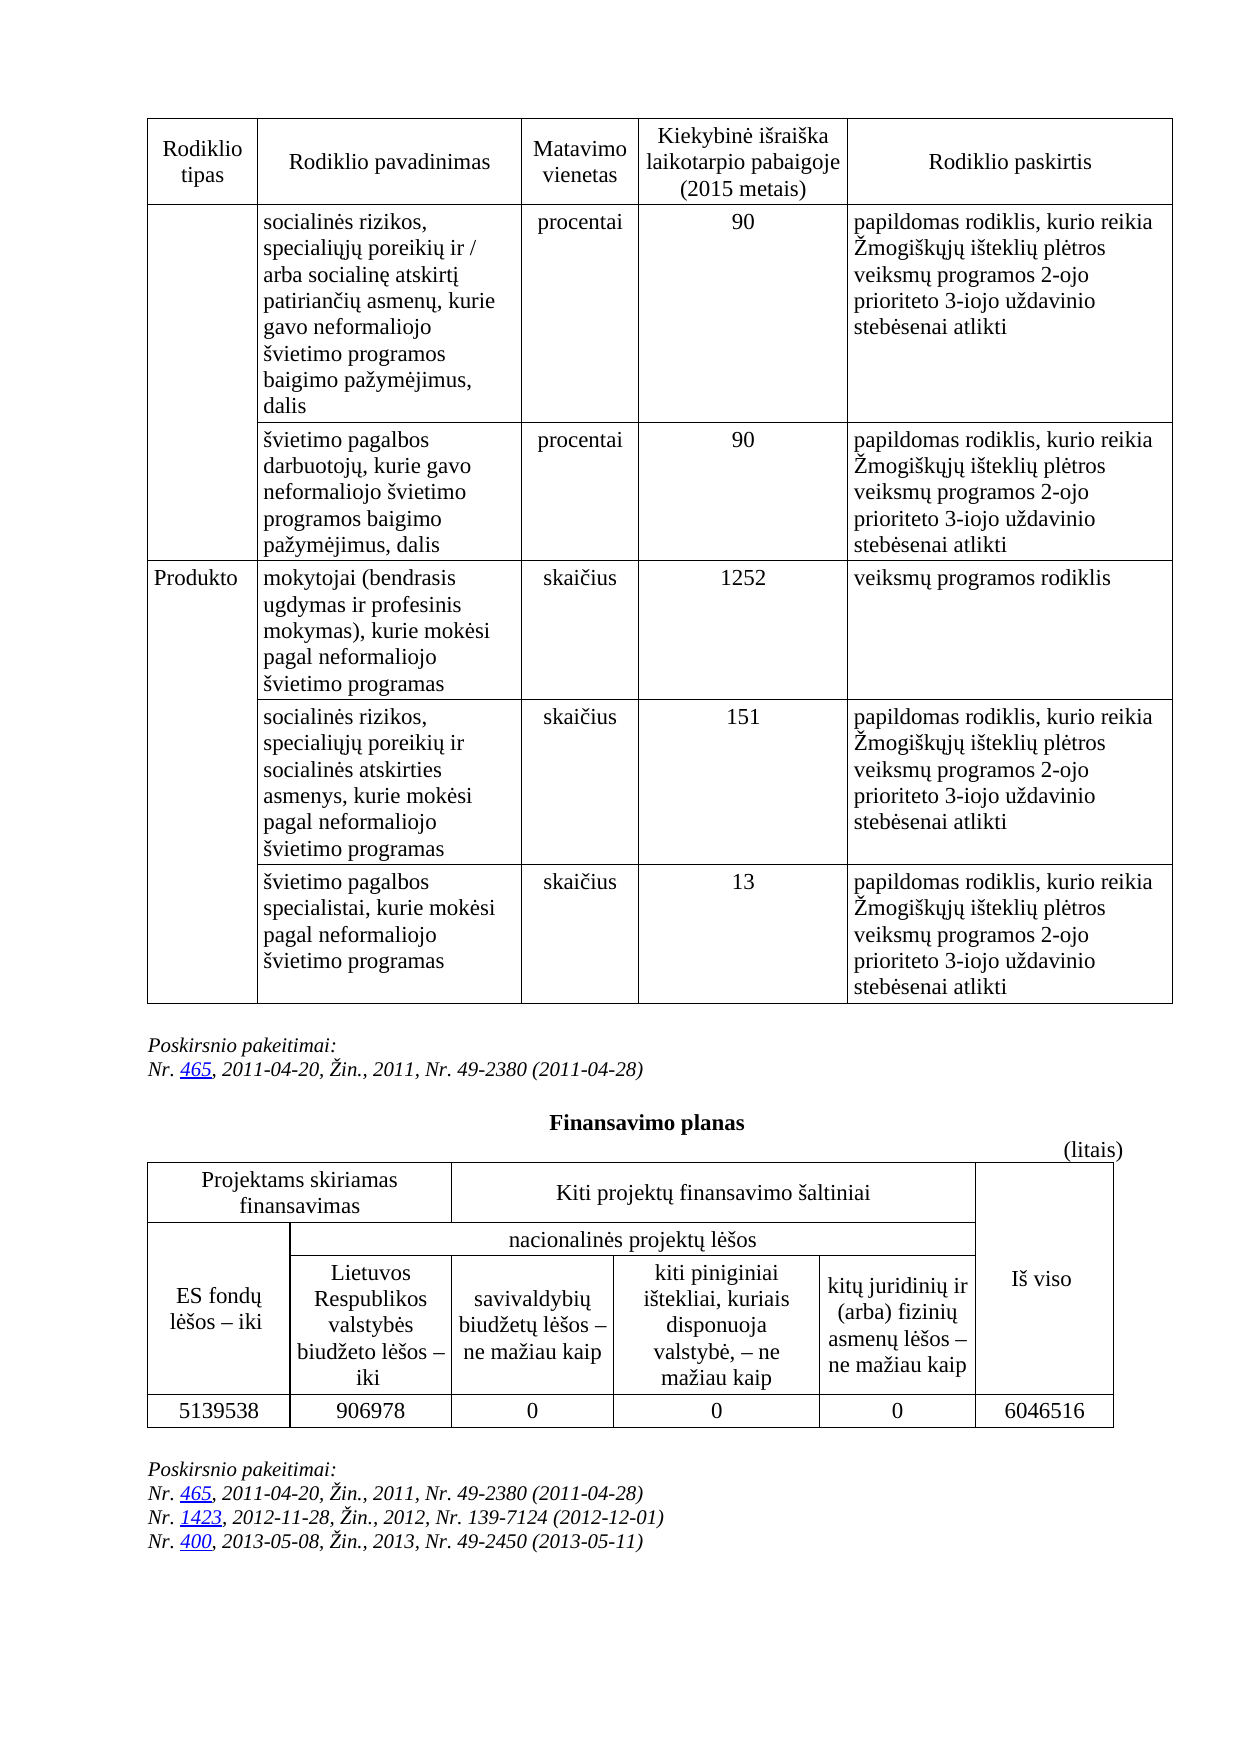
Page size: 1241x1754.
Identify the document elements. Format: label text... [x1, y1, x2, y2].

table_cell socialinės rizikos, specialiųjų poreikių ir socialinės atskirties asmenys, kurie mokėsi pagal neformaliojo švietimo programas [258, 700, 521, 864]
table_header Rodiklio tipas [148, 119, 257, 204]
table_cell 0 [820, 1395, 975, 1427]
table_cell 906978 [291, 1395, 451, 1427]
table_header Rodiklio pavadinimas [258, 119, 521, 204]
text Poskirsnio pakeitimai: [148, 1032, 1152, 1057]
text (litais) [148, 1136, 1152, 1162]
table_cell 6046516 [976, 1395, 1113, 1427]
table_cell kiti piniginiai ištekliai, kuriais disponuoja valstybė, – ne mažiau kaip [614, 1256, 819, 1393]
table_cell mokytojai (bendrasis ugdymas ir profesinis mokymas), kurie mokėsi pagal neformaliojo švietimo programas [258, 561, 521, 699]
table_cell papildomas rodiklis, kurio reikia Žmogiškųjų išteklių plėtros veiksmų programos 2-ojo prioriteto 3-iojo uždavinio stebėsenai atlikti [848, 700, 1172, 864]
table_cell 151 [639, 700, 847, 864]
table_cell skaičius [522, 700, 638, 864]
table_cell papildomas rodiklis, kurio reikia Žmogiškųjų išteklių plėtros veiksmų programos 2-ojo prioriteto 3-iojo uždavinio stebėsenai atlikti [848, 865, 1172, 1003]
table_cell kitų juridinių ir (arba) fizinių asmenų lėšos – ne mažiau kaip [820, 1256, 975, 1393]
table_cell ES fondų lėšos – iki [148, 1223, 289, 1393]
text Poskirsnio pakeitimai: [148, 1457, 1152, 1481]
table_header Iš viso [976, 1163, 1113, 1393]
table_header Rodiklio paskirtis [848, 119, 1172, 204]
table_cell 90 [639, 423, 847, 560]
table_cell 90 [639, 205, 847, 422]
table_header Matavimo vienetas [522, 119, 638, 204]
table_cell skaičius [522, 561, 638, 699]
table_header Projektams skiriamas finansavimas [148, 1163, 451, 1222]
table_cell [148, 205, 257, 560]
table_header Kiekybinė išraiška laikotarpio pabaigoje (2015 metais) [639, 119, 847, 204]
table_cell procentai [522, 423, 638, 560]
text Finansavimo planas [148, 1109, 1152, 1136]
table_cell nacionalinės projektų lėšos [291, 1223, 975, 1255]
table_cell Lietuvos Respublikos valstybės biudžeto lėšos – iki [291, 1256, 451, 1393]
table_cell 5139538 [148, 1395, 289, 1427]
text Nr. 400, 2013-05-08, Žin., 2013, Nr. 49-2450 (2013-05-11) [148, 1529, 1152, 1553]
text Nr. 1423, 2012-11-28, Žin., 2012, Nr. 139-7124 (2012-12-01) [148, 1505, 1152, 1529]
table_cell Produkto [148, 561, 257, 1003]
table_cell 1252 [639, 561, 847, 699]
table_cell papildomas rodiklis, kurio reikia Žmogiškųjų išteklių plėtros veiksmų programos 2-ojo prioriteto 3-iojo uždavinio stebėsenai atlikti [848, 205, 1172, 422]
table_cell savivaldybių biudžetų lėšos – ne mažiau kaip [452, 1256, 613, 1393]
table_cell 0 [452, 1395, 613, 1427]
table_cell 0 [614, 1395, 819, 1427]
table_cell skaičius [522, 865, 638, 1003]
text Nr. 465, 2011-04-20, Žin., 2011, Nr. 49-2380 (2011-04-28) [148, 1057, 1152, 1081]
table_cell švietimo pagalbos specialistai, kurie mokėsi pagal neformaliojo švietimo programas [258, 865, 521, 1003]
text Nr. 465, 2011-04-20, Žin., 2011, Nr. 49-2380 (2011-04-28) [148, 1481, 1152, 1505]
table_cell 13 [639, 865, 847, 1003]
table_cell veiksmų programos rodiklis [848, 561, 1172, 699]
table_cell procentai [522, 205, 638, 422]
table_cell papildomas rodiklis, kurio reikia Žmogiškųjų išteklių plėtros veiksmų programos 2-ojo prioriteto 3-iojo uždavinio stebėsenai atlikti [848, 423, 1172, 560]
table_cell socialinės rizikos, specialiųjų poreikių ir / arba socialinę atskirtį patiriančių asmenų, kurie gavo neformaliojo švietimo programos baigimo pažymėjimus, dalis [258, 205, 521, 422]
table_header Kiti projektų finansavimo šaltiniai [452, 1163, 975, 1222]
table_cell švietimo pagalbos darbuotojų, kurie gavo neformaliojo švietimo programos baigimo pažymėjimus, dalis [258, 423, 521, 560]
